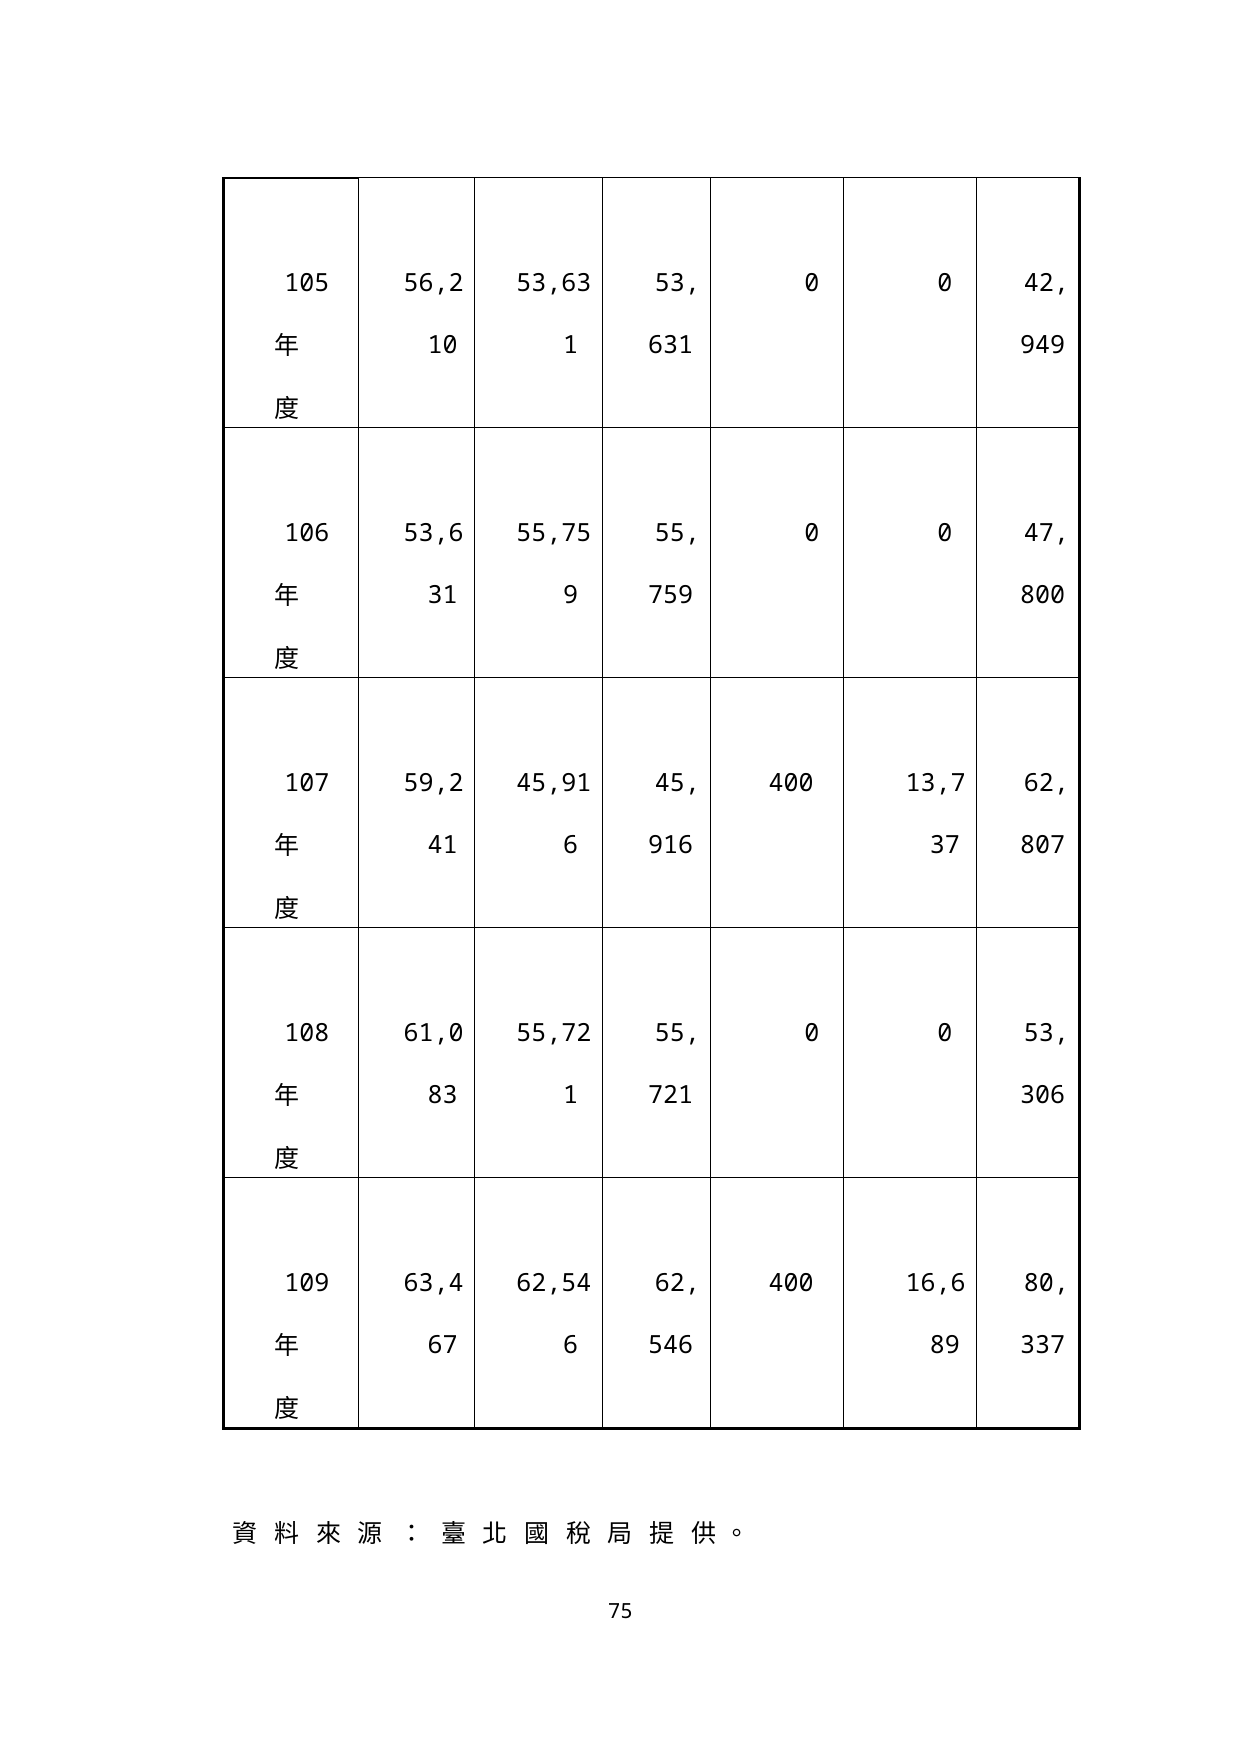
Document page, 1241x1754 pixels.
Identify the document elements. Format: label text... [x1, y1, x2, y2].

table_cell 0 [844, 178, 976, 427]
table_cell 63,467 [359, 1178, 474, 1427]
table_cell 106年度 [225, 428, 358, 677]
table_cell 0 [844, 928, 976, 1177]
table_cell 108年度 [225, 928, 358, 1177]
table_cell 59,241 [359, 678, 474, 927]
table_cell 61,083 [359, 928, 474, 1177]
table_cell 45,916 [475, 678, 602, 927]
table_cell 62,807 [977, 678, 1078, 927]
table_cell 0 [844, 428, 976, 677]
table_cell 400 [711, 1178, 843, 1427]
table_cell 56,210 [359, 178, 474, 427]
table_cell 47,800 [977, 428, 1078, 677]
table_cell 80,337 [977, 1178, 1078, 1427]
table_cell 0 [711, 928, 843, 1177]
table_cell 0 [711, 178, 843, 427]
table_cell 400 [711, 678, 843, 927]
table_cell 53,631 [359, 428, 474, 677]
text 資料來源：臺北國稅局提供。 [183, 1490, 1058, 1552]
table_cell 42,949 [977, 178, 1078, 427]
table_cell 53,631 [475, 178, 602, 427]
table_cell 105年度 [225, 179, 358, 427]
table_cell 55,759 [475, 428, 602, 677]
table_cell 53,306 [977, 928, 1078, 1177]
table_cell 13,737 [844, 678, 976, 927]
table_cell 45,916 [603, 678, 710, 927]
table_cell 55,721 [475, 928, 602, 1177]
table_cell 109年度 [225, 1178, 358, 1427]
table_cell 55,721 [603, 928, 710, 1177]
table_cell 53,631 [603, 178, 710, 427]
table_cell 62,546 [603, 1178, 710, 1427]
table_cell 16,689 [844, 1178, 976, 1427]
table_cell 107年度 [225, 678, 358, 927]
table_cell 0 [711, 428, 843, 677]
table_cell 62,546 [475, 1178, 602, 1427]
table_cell 55,759 [603, 428, 710, 677]
